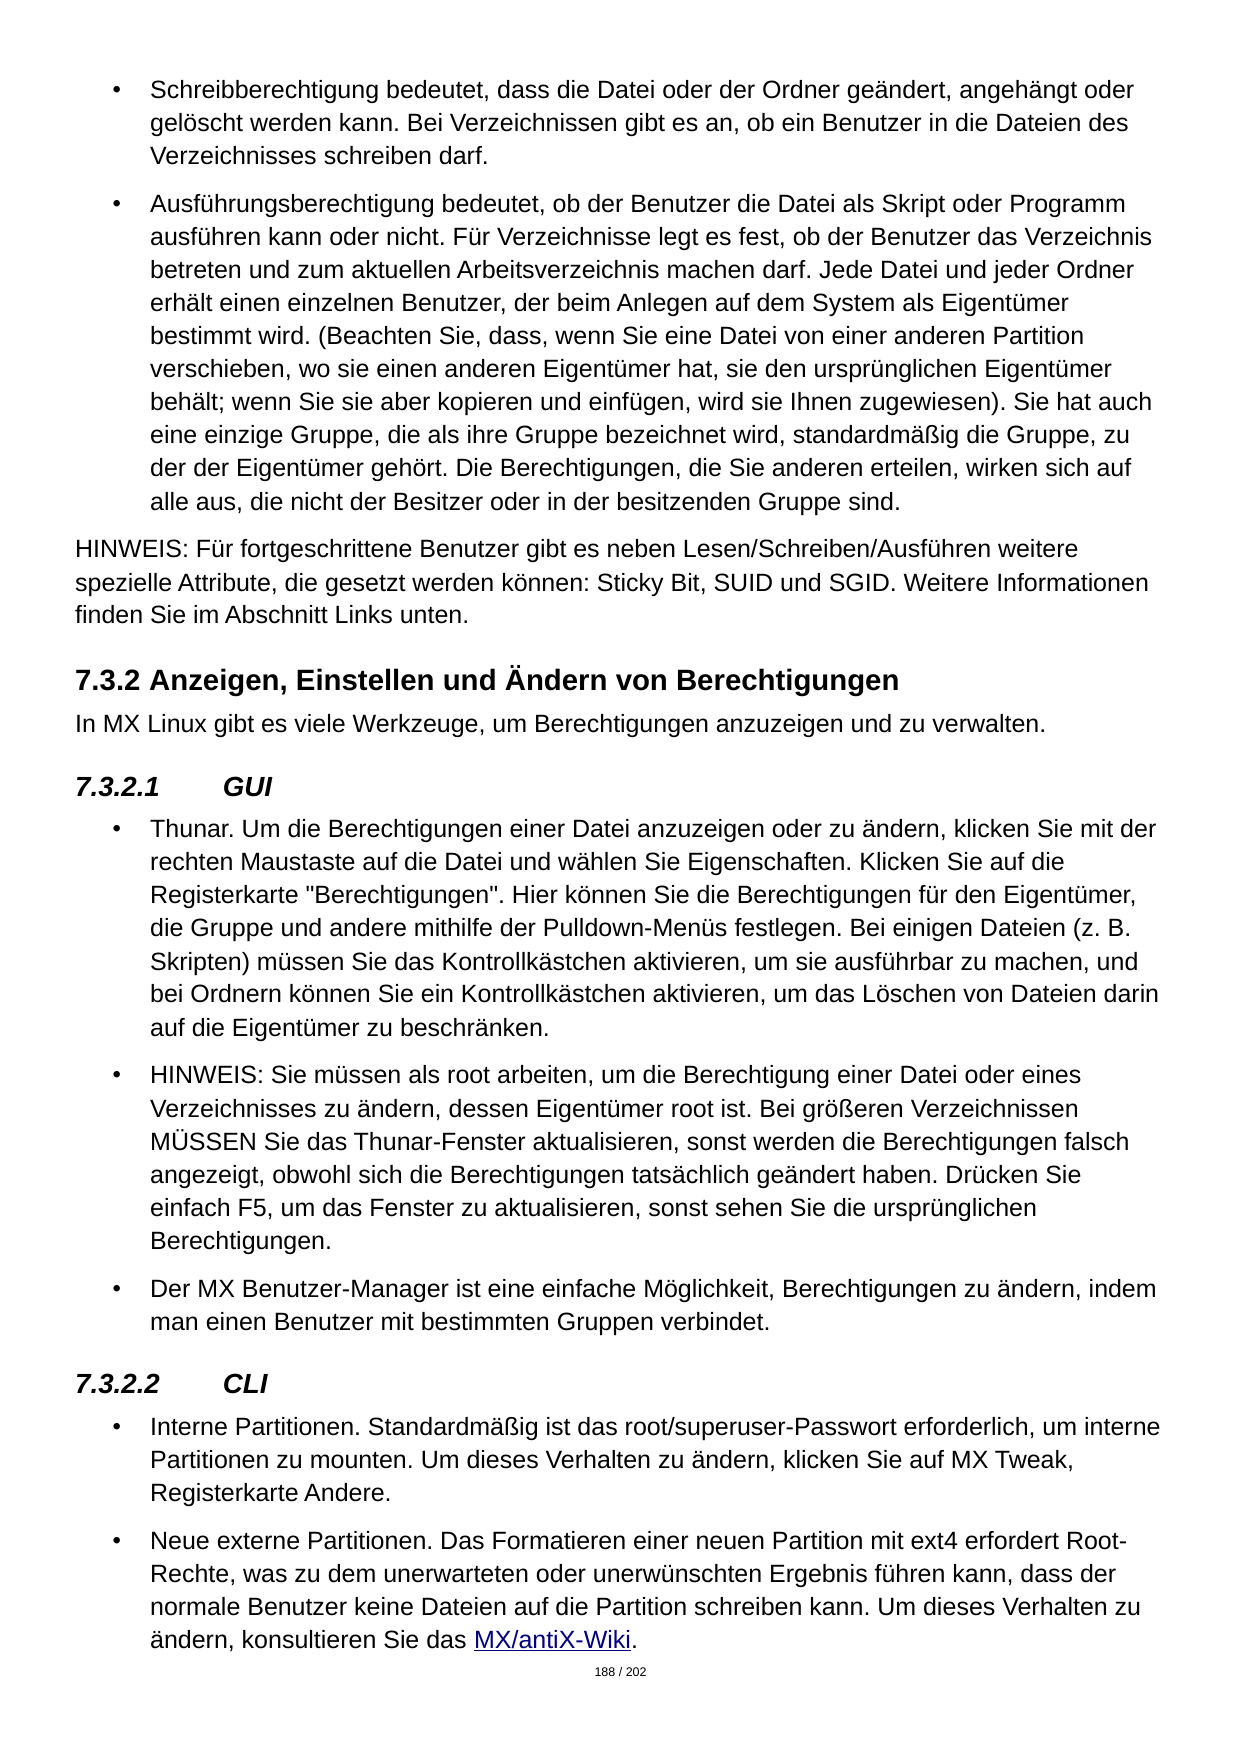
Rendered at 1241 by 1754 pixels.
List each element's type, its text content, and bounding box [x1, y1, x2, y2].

text In MX Linux gibt es viele Werkzeuge, um Berechtigungen anzuzeigen und zu verwalten. [75, 709, 1166, 738]
list Der MX Benutzer-Manager ist eine einfache Möglichkeit, Berechtigungen zu ändern, indem man einen Benutzer mit bestimmten Gruppen verbindet. [112, 1274, 1166, 1336]
subtitle CLI [75, 1367, 1166, 1399]
subtitle GUI [75, 770, 1166, 802]
list Thunar. Um die Berechtigungen einer Datei anzuzeigen oder zu ändern, klicken Sie mit der rechten Maustaste auf die Datei und wählen Sie Eigenschaften. Klicken Sie auf die Registerkarte "Berechtigungen". Hier können Sie die Berechtigungen für den Eigentümer, die Gruppe und andere mithilfe der Pulldown-Menüs festlegen. Bei einigen Dateien (z. B. Skripten) müssen Sie das Kontrollkästchen aktivieren, um sie ausführbar zu machen, und bei Ordnern können Sie ein Kontrollkästchen aktivieren, um das Löschen von Dateien darin auf die Eigentümer zu beschränken. [112, 814, 1166, 1041]
subtitle Anzeigen, Einstellen und Ändern von Berechtigungen [75, 663, 1166, 697]
list Neue externe Partitionen. Das Formatieren einer neuen Partition mit ext4 erfordert Root-Rechte, was zu dem unerwarteten oder unerwünschten Ergebnis führen kann, dass der normale Benutzer keine Dateien auf die Partition schreiben kann. Um dieses Verhalten zu ändern, konsultieren Sie das MX/antiX-Wiki. [112, 1526, 1166, 1654]
list Schreibberechtigung bedeutet, dass die Datei oder der Ordner geändert, angehängt oder gelöscht werden kann. Bei Verzeichnissen gibt es an, ob ein Benutzer in die Dateien des Verzeichnisses schreiben darf. [112, 75, 1166, 170]
list Interne Partitionen. Standardmäßig ist das root/superuser-Passwort erforderlich, um interne Partitionen zu mounten. Um dieses Verhalten zu ändern, klicken Sie auf MX Tweak, Registerkarte Andere. [112, 1412, 1166, 1507]
list Ausführungsberechtigung bedeutet, ob der Benutzer die Datei als Skript oder Programm ausführen kann oder nicht. Für Verzeichnisse legt es fest, ob der Benutzer das Verzeichnis betreten und zum aktuellen Arbeitsverzeichnis machen darf. Jede Datei und jeder Ordner erhält einen einzelnen Benutzer, der beim Anlegen auf dem System als Eigentümer bestimmt wird. (Beachten Sie, dass, wenn Sie eine Datei von einer anderen Partition verschieben, wo sie einen anderen Eigentümer hat, sie den ursprünglichen Eigentümer behält; wenn Sie sie aber kopieren und einfügen, wird sie Ihnen zugewiesen). Sie hat auch eine einzige Gruppe, die als ihre Gruppe bezeichnet wird, standardmäßig die Gruppe, zu der der Eigentümer gehört. Die Berechtigungen, die Sie anderen erteilen, wirken sich auf alle aus, die nicht der Besitzer oder in der besitzenden Gruppe sind. [112, 189, 1166, 515]
text HINWEIS: Für fortgeschrittene Benutzer gibt es neben Lesen/Schreiben/Ausführen weitere spezielle Attribute, die gesetzt werden können: Sticky Bit, SUID und SGID. Weitere Informationen finden Sie im Abschnitt Links unten. [75, 534, 1166, 629]
list HINWEIS: Sie müssen als root arbeiten, um die Berechtigung einer Datei oder eines Verzeichnisses zu ändern, dessen Eigentümer root ist. Bei größeren Verzeichnissen MÜSSEN Sie das Thunar-Fenster aktualisieren, sonst werden die Berechtigungen falsch angezeigt, obwohl sich die Berechtigungen tatsächlich geändert haben. Drücken Sie einfach F5, um das Fenster zu aktualisieren, sonst sehen Sie die ursprünglichen Berechtigungen. [112, 1061, 1166, 1254]
